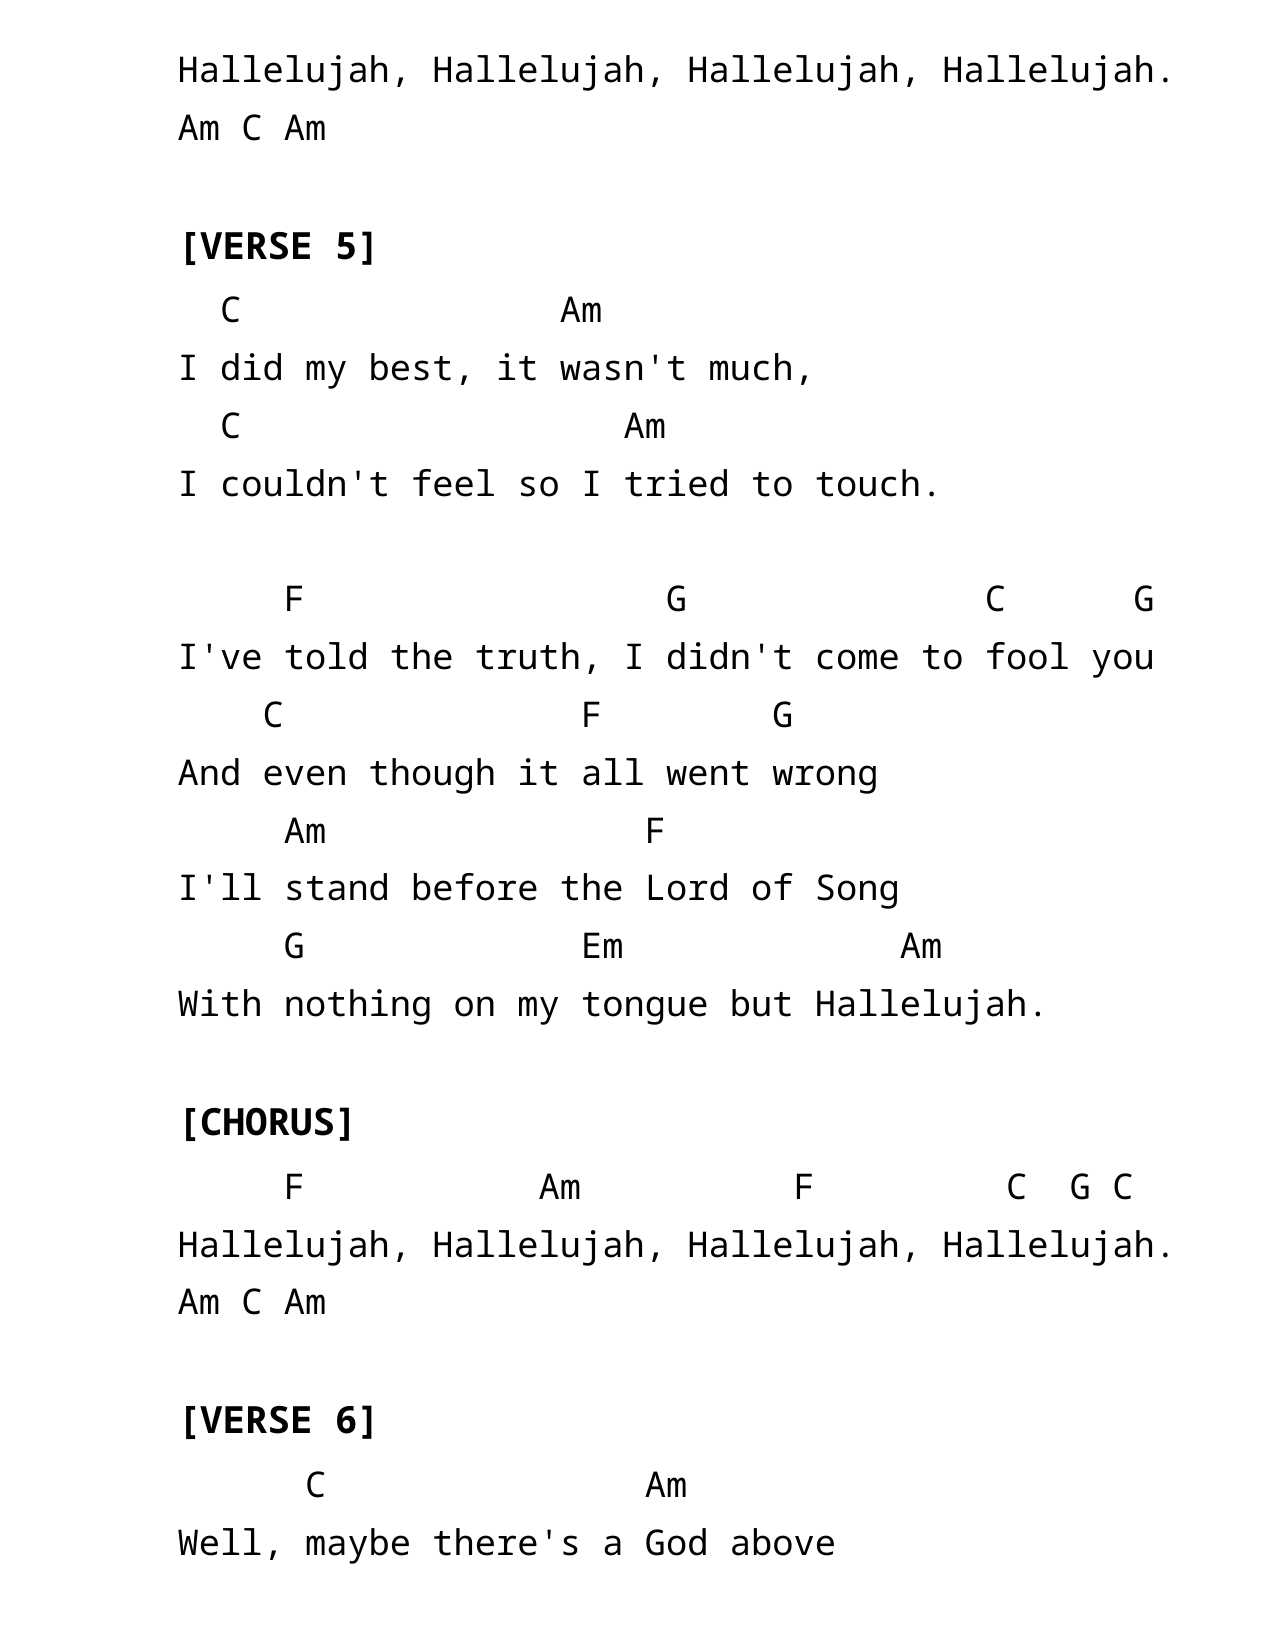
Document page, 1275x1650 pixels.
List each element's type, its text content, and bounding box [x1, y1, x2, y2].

subtitle [VERSE 5] [177, 219, 1231, 270]
text C Am [177, 1459, 1231, 1508]
text I did my best, it wasn't much, [177, 343, 1231, 391]
subtitle [CHORUS] [177, 1095, 1231, 1146]
text Hallelujah, Hallelujah, Hallelujah, Hallelujah. [177, 44, 1231, 92]
subtitle [VERSE 6] [177, 1394, 1231, 1445]
text F Am F C G C [177, 1161, 1231, 1209]
text With nothing on my tongue but Hallelujah. [177, 978, 1231, 1027]
text F G C G [177, 574, 1231, 622]
text C Am [177, 400, 1231, 449]
text I couldn't feel so I tried to touch. [177, 458, 1231, 506]
text I've told the truth, I didn't come to fool you [177, 632, 1231, 680]
text Am F [177, 805, 1231, 853]
text C F G [177, 689, 1231, 738]
text Am C Am [177, 1277, 1231, 1325]
text I'll stand before the Lord of Song [177, 863, 1231, 911]
text And even though it all went wrong [177, 747, 1231, 796]
text G Em Am [177, 921, 1231, 969]
text Well, maybe there's a God above [177, 1517, 1231, 1566]
text Hallelujah, Hallelujah, Hallelujah, Hallelujah. [177, 1219, 1231, 1267]
text Am C Am [177, 102, 1231, 150]
text C Am [177, 285, 1231, 333]
